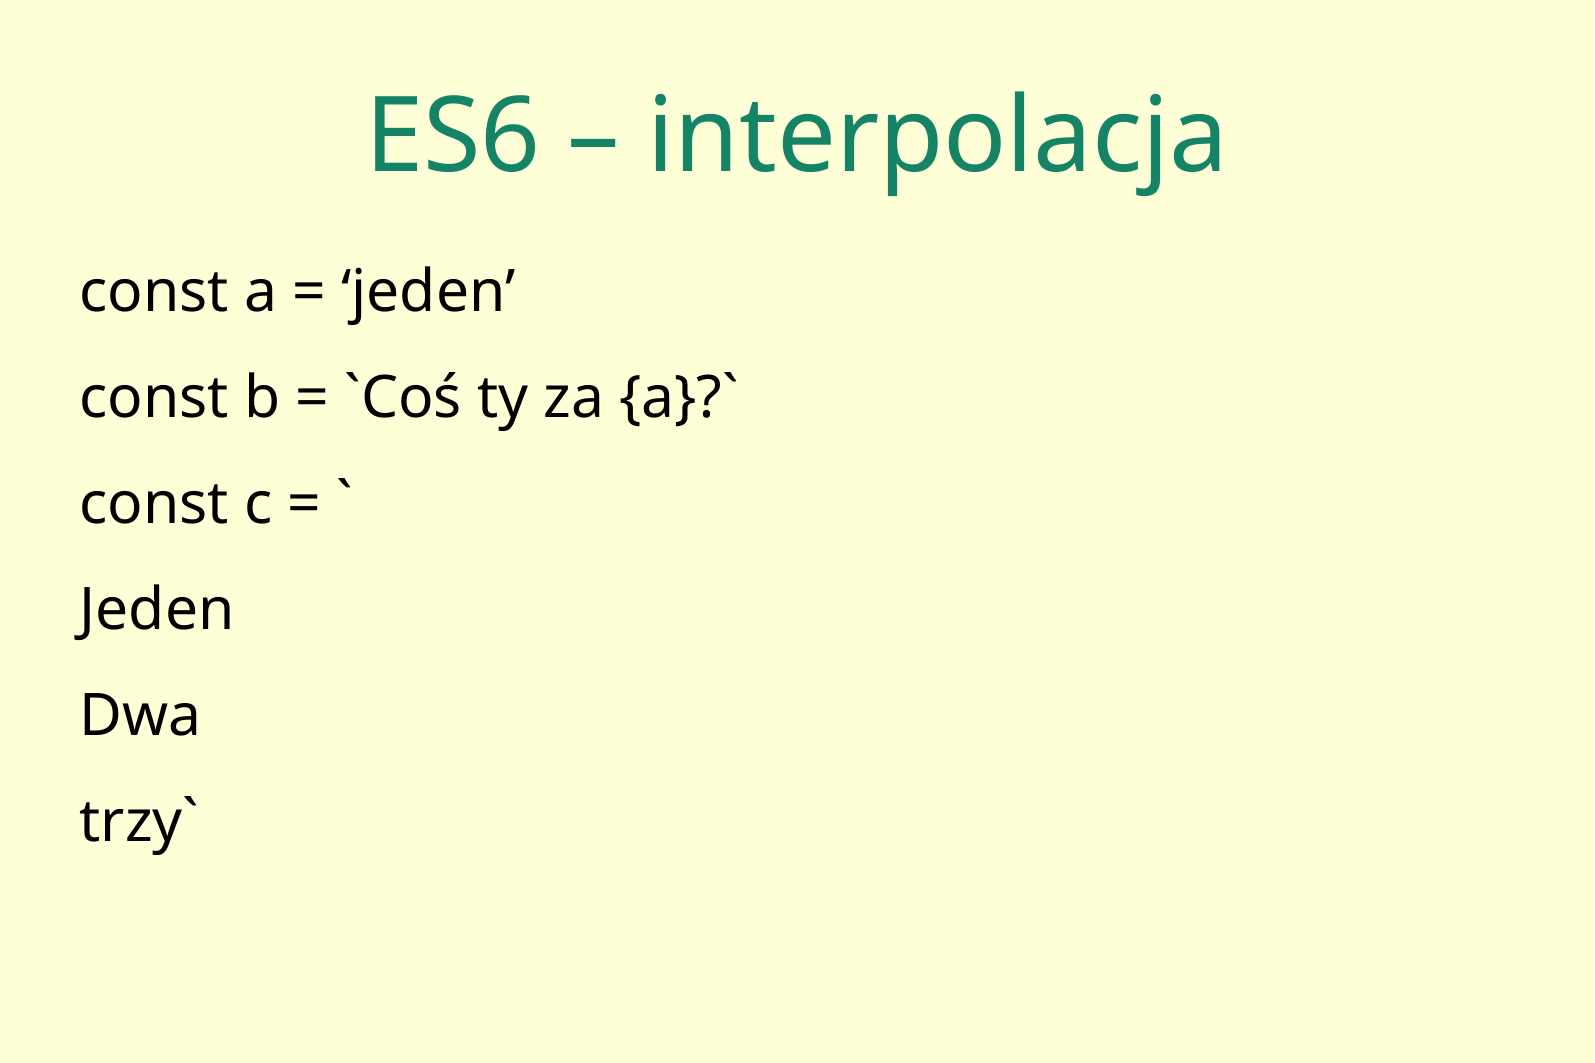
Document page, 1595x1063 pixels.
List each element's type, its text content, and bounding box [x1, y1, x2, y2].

list const a = ‘jeden’ const b = `Coś ty za {a}?` const c = ` Jeden Dwa trzy` [79, 248, 1524, 866]
title ES6 – interpolacja [79, 42, 1515, 220]
